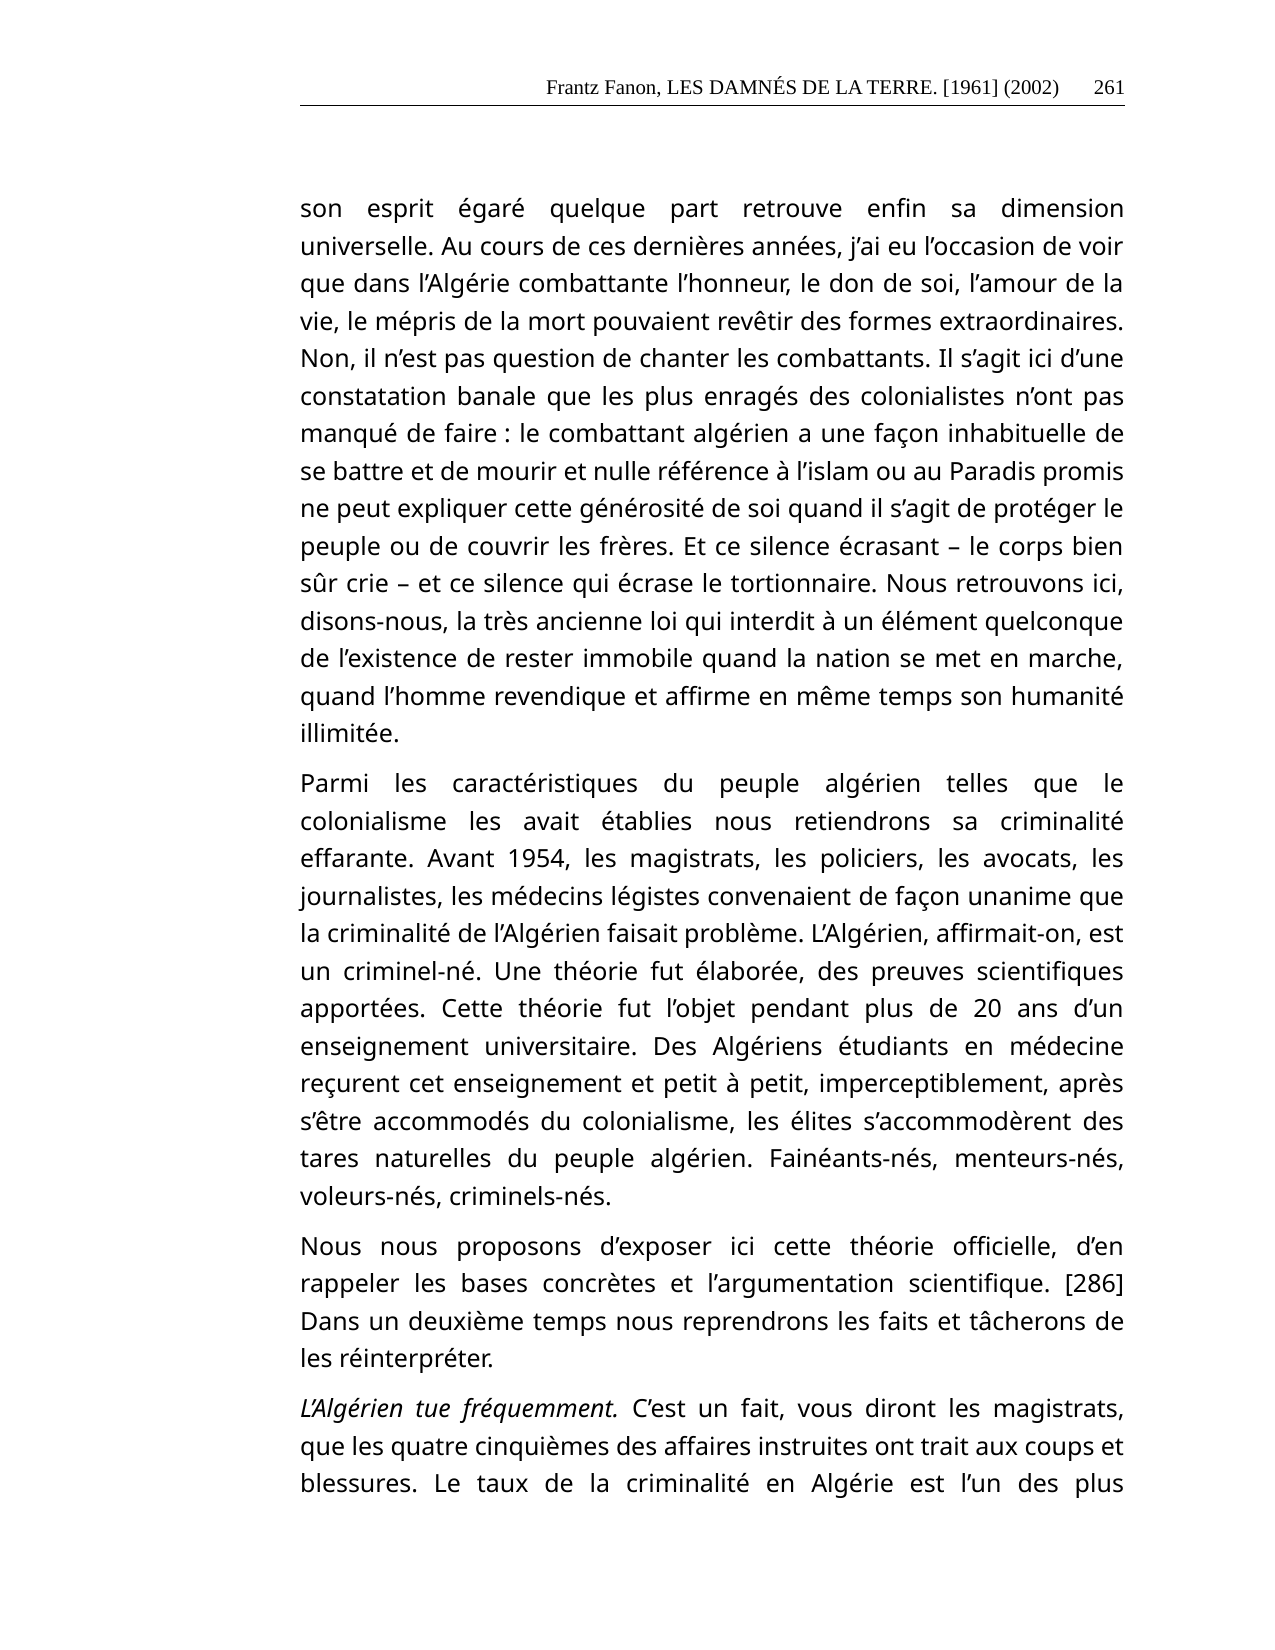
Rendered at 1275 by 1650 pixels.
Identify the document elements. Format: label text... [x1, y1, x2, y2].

text Parmi les caractéristiques du peuple algérien telles que le colonialisme les avait établies nous retiendrons sa criminalité effarante. Avant 1954, les magistrats, les policiers, les avocats, les journalistes, les médecins légistes convenaient de façon unanime que la criminalité de l’Algérien faisait problème. L’Algérien, affirmait-on, est un criminel-né. Une théorie fut élaborée, des preuves scientifiques apportées. Cette théorie fut l’objet pendant plus de 20 ans d’un enseignement universitaire. Des Algériens étudiants en médecine reçurent cet enseignement et petit à petit, imperceptiblement, après s’être accommodés du colonialisme, les élites s’accommodèrent des tares naturelles du peuple algérien. Fainéants-nés, menteurs-nés, voleurs-nés, criminels-nés. [300, 762, 1125, 1212]
text L’Algérien tue fréquemment. C’est un fait, vous diront les magistrats, que les quatre cinquièmes des affaires instruites ont trait aux coups et blessures. Le taux de la criminalité en Algérie est l’un des plus [300, 1387, 1125, 1500]
text son esprit égaré quelque part retrouve enfin sa dimension universelle. Au cours de ces dernières années, j’ai eu l’occasion de voir que dans l’Algérie combattante l’honneur, le don de soi, l’amour de la vie, le mépris de la mort pouvaient revêtir des formes extraordinaires. Non, il n’est pas question de chanter les combattants. Il s’agit ici d’une constatation banale que les plus enragés des colonialistes n’ont pas manqué de faire : le combattant algérien a une façon inhabituelle de se battre et de mourir et nulle référence à l’islam ou au Paradis promis ne peut expliquer cette générosité de soi quand il s’agit de protéger le peuple ou de couvrir les frères. Et ce silence écrasant – le corps bien sûr crie – et ce silence qui écrase le tortionnaire. Nous retrouvons ici, disons-nous, la très ancienne loi qui interdit à un élément quelconque de l’existence de rester immobile quand la nation se met en marche, quand l’homme revendique et affirme en même temps son humanité illimitée. [300, 187, 1125, 750]
text Nous nous proposons d’exposer ici cette théorie officielle, d’en rappeler les bases concrètes et l’argumentation scientifique. [286] Dans un deuxième temps nous reprendrons les faits et tâcherons de les réinterpréter. [300, 1225, 1125, 1375]
